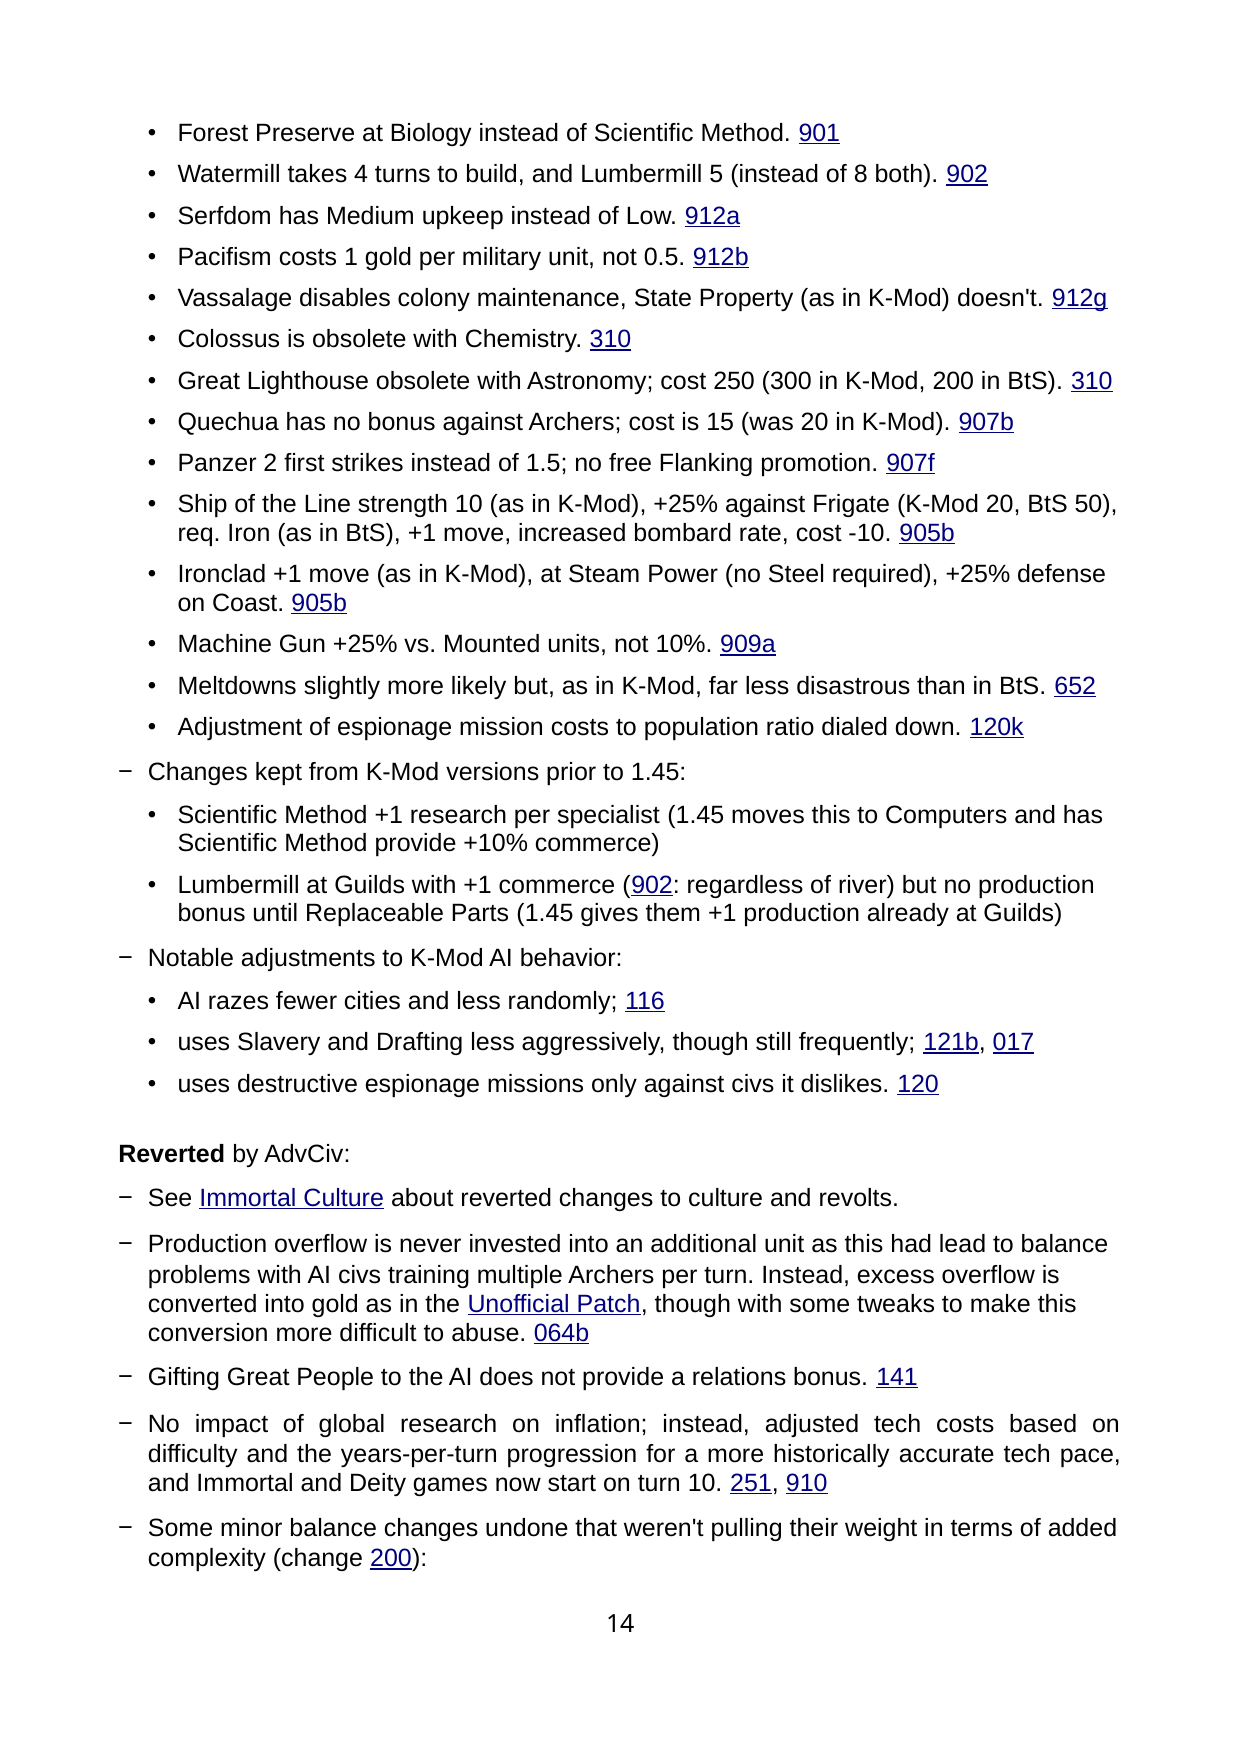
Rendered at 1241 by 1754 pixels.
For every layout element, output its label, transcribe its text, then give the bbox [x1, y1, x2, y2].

list Meltdowns slightly more likely but, as in K-Mod, far less disastrous than in BtS. 652 [148, 671, 1122, 699]
list Adjustment of espionage mission costs to population ratio dialed down. 120k [148, 712, 1122, 741]
list Quechua has no bonus against Archers; cost is 15 (was 20 in K-Mod). 907b [148, 407, 1122, 436]
text Reverted by AdvCiv: [118, 1110, 1122, 1167]
list Machine Gun +25% vs. Mounted units, not 10%. 909a [148, 629, 1122, 658]
list No impact of global research on inflation; instead, adjusted tech costs based on difficulty and the years-per-turn progression for a more historically accurate tech pace, and Immortal and Deity games now start on turn 10. 251, 910 [118, 1405, 1122, 1497]
list Panzer 2 first strikes instead of 1.5; no free Flanking promotion. 907f [148, 448, 1122, 477]
list Ironclad +1 move (as in K-Mod), at Steam Power (no Steel required), +25% defense on Coast. 905b [148, 559, 1122, 617]
list Scientific Method +1 research per specialist (1.45 moves this to Computers and has Scientific Method provide +10% commerce) [148, 799, 1122, 857]
list See Immortal Culture about reverted changes to culture and revolts. [118, 1180, 1122, 1214]
list Gifting Great People to the AI does not provide a relations bonus. 141 [118, 1359, 1122, 1393]
list Notable adjustments to K-Mod AI behavior: [118, 939, 1122, 974]
list Pacifism costs 1 gold per military unit, not 0.5. 912b [148, 242, 1122, 271]
list uses destructive espionage missions only against civs it dislikes. 120 [148, 1068, 1122, 1097]
list Colossus is obsolete with Chemistry. 310 [148, 324, 1122, 353]
list Vassalage disables colony maintenance, State Property (as in K-Mod) doesn't. 912g [148, 283, 1122, 312]
list AI razes fewer cities and less randomly; 116 [148, 986, 1122, 1015]
list Serfdom has Medium upkeep instead of Low. 912a [148, 201, 1122, 229]
list Some minor balance changes undone that weren't pulling their weight in terms of added complexity (change 200): [118, 1509, 1122, 1572]
list Watermill takes 4 turns to build, and Lumbermill 5 (instead of 8 both). 902 [148, 159, 1122, 188]
list Forest Preserve at Biology instead of Scientific Method. 901 [148, 118, 1122, 147]
list Great Lighthouse obsolete with Astronomy; cost 250 (300 in K-Mod, 200 in BtS). 310 [148, 366, 1122, 394]
list Production overflow is never invested into an additional unit as this had lead to balance problems with AI civs training multiple Archers per turn. Instead, excess overflow is converted into gold as in the Unofficial Patch, though with some tweaks to make this conversion more difficult to abuse. 064b [118, 1226, 1122, 1346]
list uses Slavery and Drafting less aggressively, though still frequently; 121b, 017 [148, 1027, 1122, 1056]
list Lumbermill at Guilds with +1 commerce (902: regardless of river) but no production bonus until Replaceable Parts (1.45 gives them +1 production already at Guilds) [148, 869, 1122, 927]
list Changes kept from K-Mod versions prior to 1.45: [118, 753, 1122, 787]
list Ship of the Line strength 10 (as in K-Mod), +25% against Frigate (K-Mod 20, BtS 50), req. Iron (as in BtS), +1 move, increased bombard rate, cost -10. 905b [148, 489, 1122, 547]
